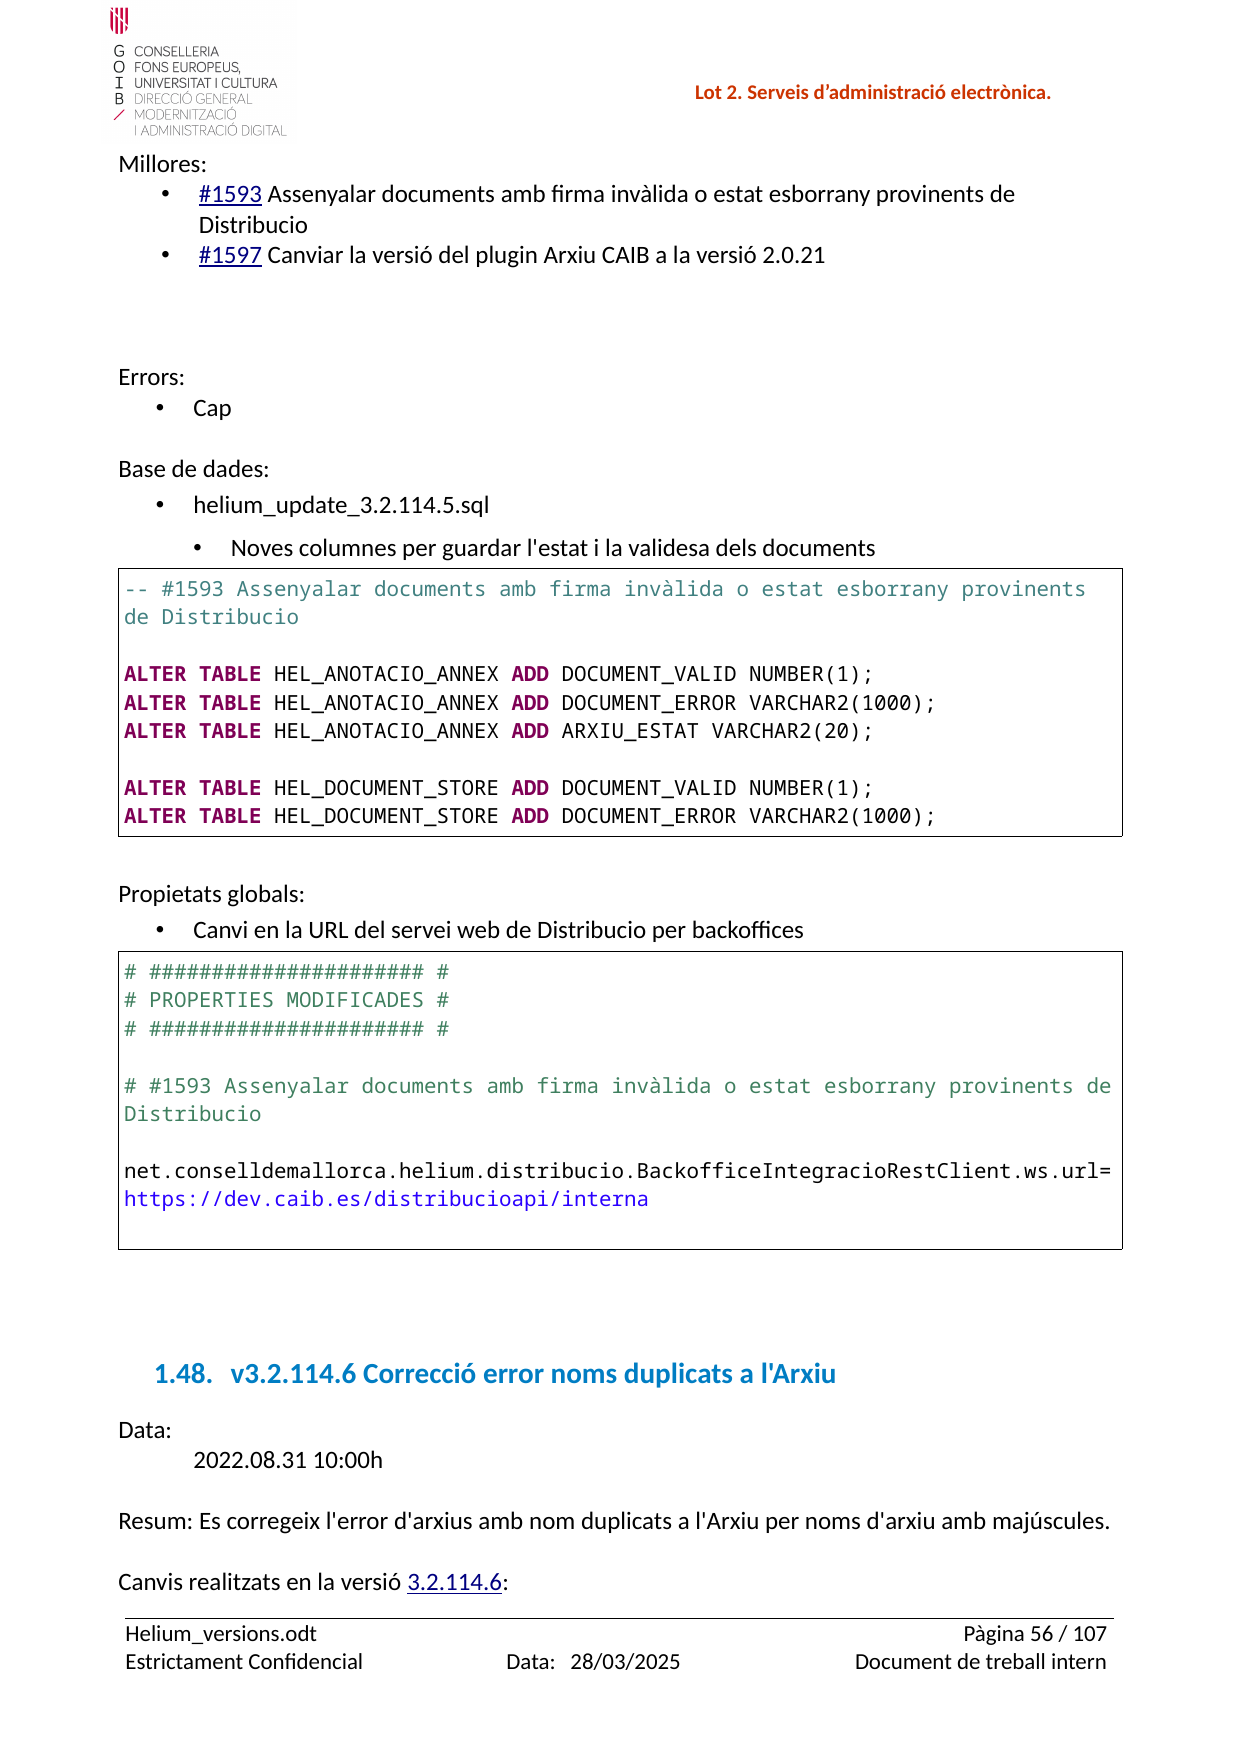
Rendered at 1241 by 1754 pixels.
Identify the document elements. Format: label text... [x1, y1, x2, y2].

text 2022.08.31 10:00h [118, 1444, 1122, 1475]
list Canvi en la URL del servei web de Distribucio per backoffices [156, 915, 1122, 945]
text Resum: Es corregeix l'error d'arxius amb nom duplicats a l'Arxiu per noms d'arxiu amb majúscules. [118, 1506, 1122, 1536]
table_header # ###################### # # PROPERTIES MODIFICADES # # ###################### # # #1593 Assenyalar documents amb firma invàlida o estat esborrany provinents de Distribucio net.conselldemallorca.helium.distribucio.BackofficeIntegracioRestClient.ws.url=https://dev.caib.es/distribucioapi/interna [119, 952, 1122, 1249]
text Propietats globals: [118, 878, 1122, 909]
list Cap [156, 392, 1122, 422]
subtitle v3.2.114.6 Correcció error noms duplicats a l'Arxiu [153, 1355, 1122, 1390]
text Canvis realitzats en la versió 3.2.114.6: [118, 1567, 1122, 1597]
table_header -- #1593 Assenyalar documents amb firma invàlida o estat esborrany provinents de Distribucio ALTER TABLE HEL_ANOTACIO_ANNEX ADD DOCUMENT_VALID NUMBER(1); ALTER TABLE HEL_ANOTACIO_ANNEX ADD DOCUMENT_ERROR VARCHAR2(1000); ALTER TABLE HEL_ANOTACIO_ANNEX ADD ARXIU_ESTAT VARCHAR2(20); ALTER TABLE HEL_DOCUMENT_STORE ADD DOCUMENT_VALID NUMBER(1); ALTER TABLE HEL_DOCUMENT_STORE ADD DOCUMENT_ERROR VARCHAR2(1000); [119, 569, 1122, 836]
list helium_update_3.2.114.5.sql [156, 489, 1122, 520]
list #1593 Assenyalar documents amb firma invàlida o estat esborrany provinents de Distribucio [161, 178, 1122, 239]
picture [100, 0, 297, 144]
text Data: [118, 1414, 1122, 1444]
text Errors: [118, 361, 1122, 392]
list #1597 Canviar la versió del plugin Arxiu CAIB a la versió 2.0.21 [161, 239, 1122, 270]
text Millores: [118, 148, 1122, 178]
list Noves columnes per guardar l'estat i la validesa dels documents [193, 532, 1122, 562]
text Base de dades: [118, 453, 1122, 483]
